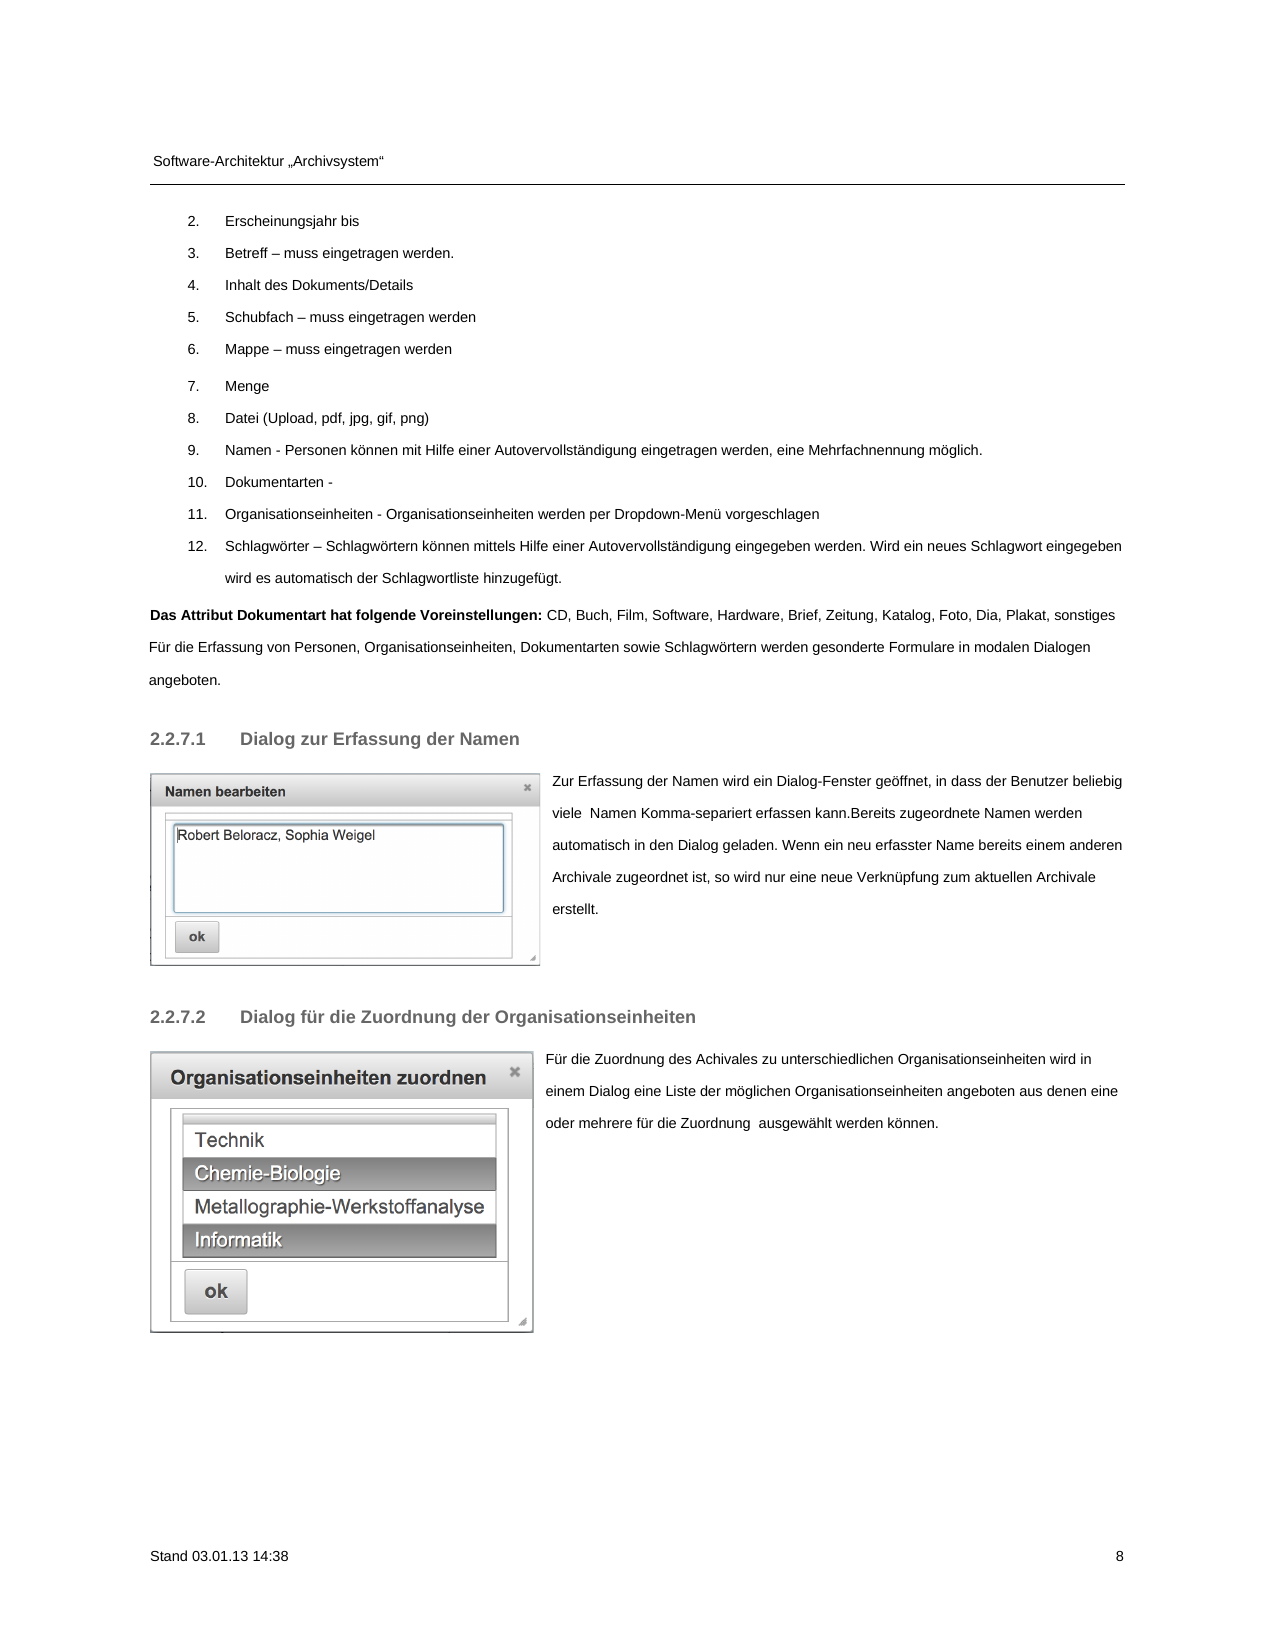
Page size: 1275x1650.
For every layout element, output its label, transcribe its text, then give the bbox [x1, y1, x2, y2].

picture [150, 1051, 534, 1333]
list Namen - Personen können mit Hilfe einer Autovervollständigung eingetragen werden, eine Mehrfachnennung möglich. [187, 442, 1125, 470]
text Zur Erfassung der Namen wird ein Dialog-Fenster geöffnet, in dass der Benutzer beliebig viele Namen Komma-separiert erfassen kann.Bereits zugeordnete Namen werden automatisch in den Dialog geladen. Wenn ein neu erfasster Name bereits einem anderen Archivale zugeordnet ist, so wird nur eine neue Verknüpfung zum aktuellen Archivale erstellt. [150, 773, 1125, 978]
list Menge [187, 378, 1125, 406]
list Organisationseinheiten - Organisationseinheiten werden per Dropdown-Menü vorgeschlagen [187, 506, 1125, 534]
list Erscheinungsjahr bis [187, 213, 1125, 241]
picture [150, 773, 541, 966]
list Schlagwörter – Schlagwörtern können mittels Hilfe einer Autovervollständigung eingegeben werden. Wird ein neues Schlagwort eingegeben wird es automatisch der Schlagwortliste hinzugefügt. [187, 538, 1125, 598]
text Für die Zuordnung des Achivales zu unterschiedlichen Organisationseinheiten wird in einem Dialog eine Liste der möglichen Organisationseinheiten angeboten aus denen eine oder mehrere für die Zuordnung ausgewählt werden können. [534, 1051, 1125, 1332]
list Für die Erfassung von Personen, Organisationseinheiten, Dokumentarten sowie Schlagwörtern werden gesonderte Formulare in modalen Dialogen angeboten. [146, 640, 1125, 700]
subtitle Dialog zur Erfassung der Namen [150, 729, 1125, 764]
subtitle Dialog für die Zuordnung der Organisationseinheiten [150, 1007, 1125, 1042]
list Betreff – muss eingetragen werden. [187, 245, 1125, 273]
list Dokumentarten - [187, 474, 1125, 502]
list Schubfach – muss eingetragen werden [187, 309, 1125, 337]
text Das Attribut Dokumentart hat folgende Voreinstellungen: CD, Buch, Film, Software, Hardware, Brief, Zeitung, Katalog, Foto, Dia, Plakat, sonstiges [150, 608, 1125, 636]
list Datei (Upload, pdf, jpg, gif, png) [187, 410, 1125, 438]
list Inhalt des Dokuments/Details [187, 277, 1125, 305]
list Mappe – muss eingetragen werden [187, 342, 1125, 369]
